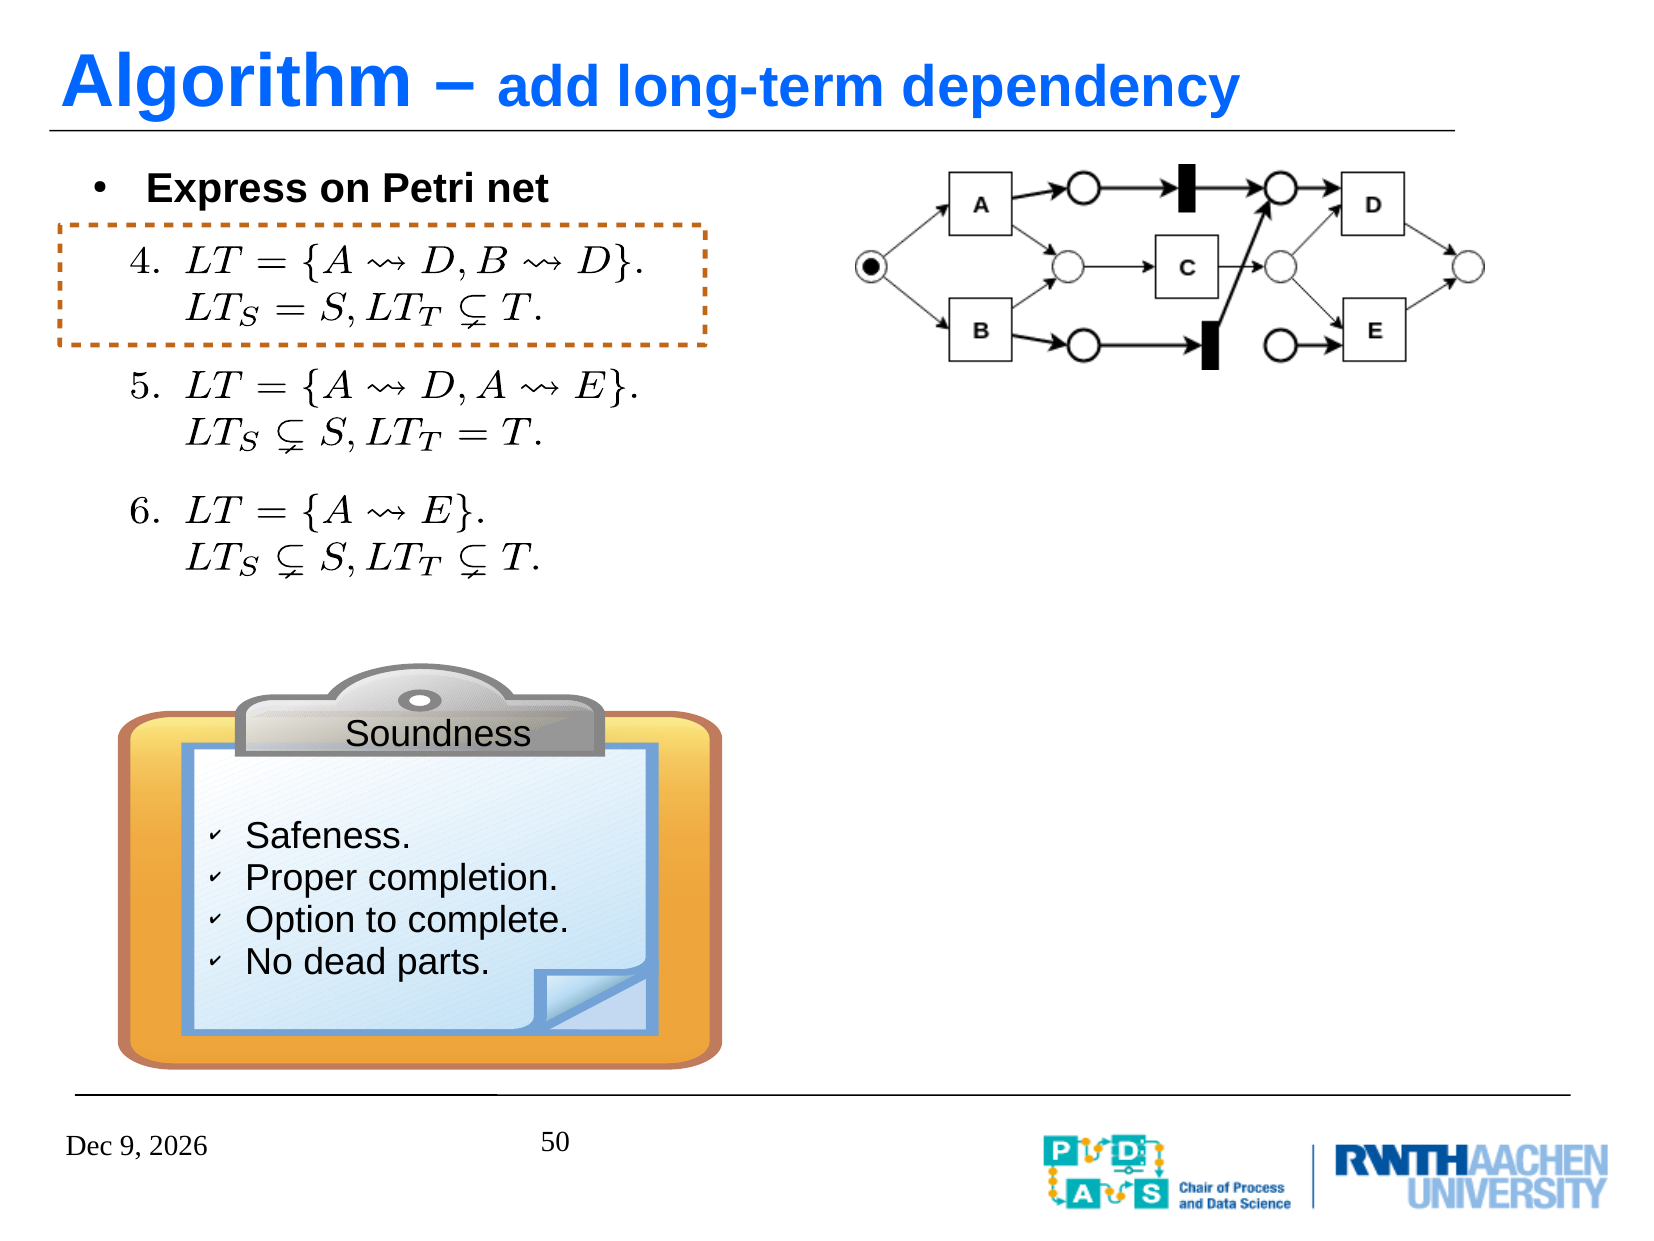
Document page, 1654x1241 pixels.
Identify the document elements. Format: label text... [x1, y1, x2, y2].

text_box Soundness [330, 705, 556, 766]
picture [0, 645, 856, 1088]
picture [855, 164, 1485, 370]
list Express on Petri net [75, 165, 901, 1036]
text_box Safeness. Proper completion. Option to complete. No dead parts. [195, 765, 631, 1074]
text_box [129, 243, 646, 579]
picture [1005, 1090, 1647, 1241]
title Algorithm – add long-term dependency [60, 30, 1549, 131]
